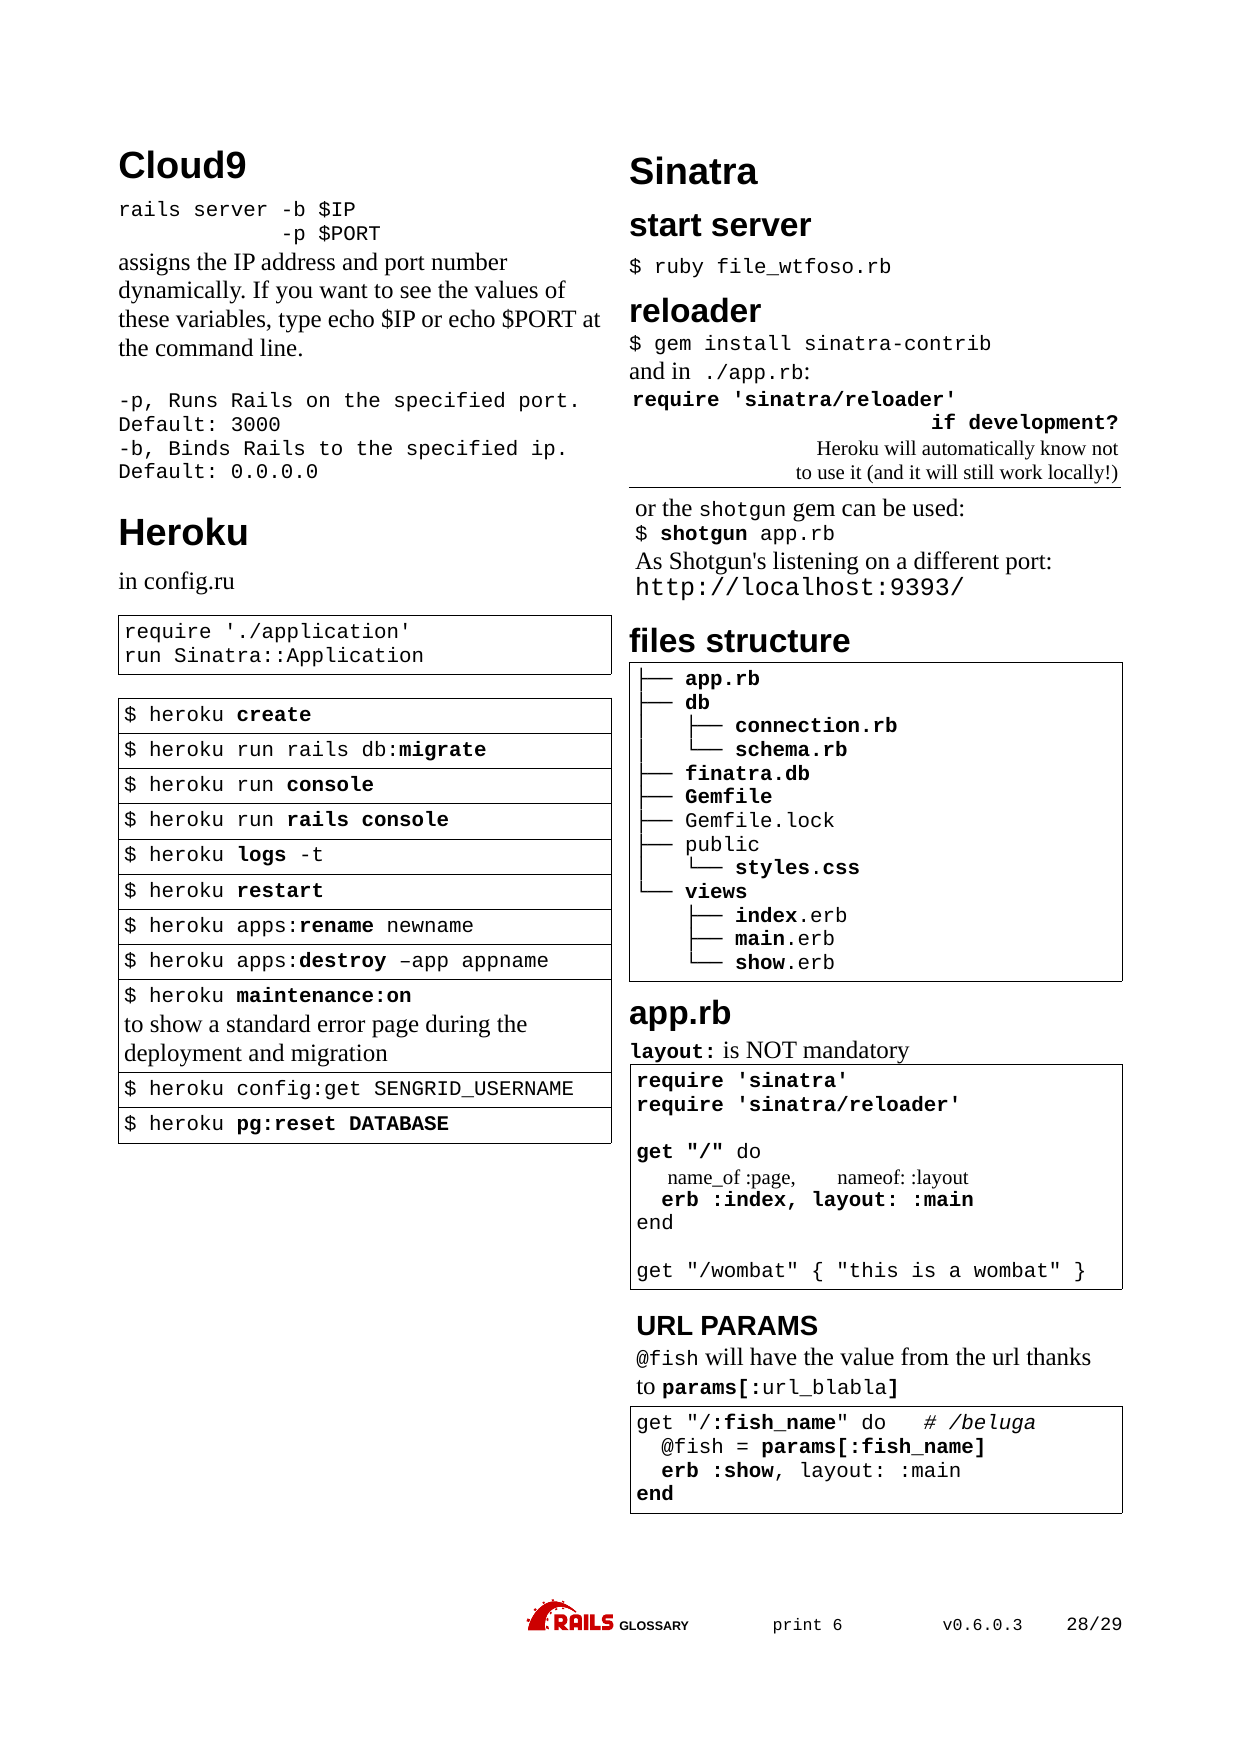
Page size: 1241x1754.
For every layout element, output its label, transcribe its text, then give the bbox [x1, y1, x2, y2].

table_cell $ heroku run rails console [119, 804, 611, 838]
subtitle Heroku [118, 510, 611, 553]
table_cell $ heroku logs -t [119, 840, 611, 874]
table_cell $ heroku apps:destroy –app appname [119, 945, 611, 979]
subtitle reloader [629, 291, 1122, 330]
table_header ├── app.rb ├── db │ ├── connection.rb │ └── schema.rb ├── finatra.db ├── Gemfile ├── Gemfile.lock ├── public │ └── styles.css └── views ├── index.erb ├── main.erb └── show.erb [630, 663, 1122, 981]
text rails server -b $IP [118, 199, 611, 223]
table_cell or the shotgun gem can be used: $ shotgun app.rb As Shotgun's listening on a different port: http://localhost:9393/ [629, 488, 1121, 609]
subtitle Sinatra [629, 149, 1122, 193]
table_cell $ heroku run rails db:migrate [119, 734, 611, 768]
subtitle files structure [629, 621, 1122, 659]
text and in ./app.rb: [629, 356, 1122, 386]
table_cell $ heroku restart [119, 875, 611, 909]
text $ gem install sinatra-contrib [629, 333, 1122, 356]
subtitle Cloud9 [118, 143, 611, 187]
table_cell $ heroku maintenance:on to show a standard error page during the deployment and migration [119, 980, 611, 1072]
table_header require 'sinatra/reloader' if development? Heroku will automatically know not to use it (and it will still work locally!) [629, 386, 1121, 487]
table_cell URL PARAMS @fish will have the value from the url thanks to params[:url_blabla] [630, 1290, 1122, 1406]
table_cell $ heroku pg:reset DATABASE [119, 1108, 611, 1142]
text layout: is NOT mandatory [629, 1035, 1122, 1064]
table_cell get "/:fish_name" do # /beluga @fish = params[:fish_name] erb :show, layout: :main end [631, 1407, 1122, 1513]
table_cell $ heroku apps:rename newname [119, 910, 611, 944]
text $ ruby file_wtfoso.rb [629, 256, 1122, 279]
text assigns the IP address and port number dynamically. If you want to see the values of these variables, type echo $IP or echo $PORT at the command line. [118, 247, 611, 362]
text -p, Runs Rails on the specified port. Default: 3000 -b, Binds Rails to the specified ip. Default: 0.0.0.0 [118, 390, 611, 485]
text -p $PORT [118, 223, 611, 247]
subtitle start server [629, 204, 1122, 243]
table_header require 'sinatra' require 'sinatra/reloader' get "/" do name_of :page, nameof: :layout erb :index, layout: :main end get "/wombat" { "this is a wombat" } [631, 1065, 1122, 1289]
text in config.ru [118, 566, 611, 595]
table_header require './application' run Sinatra::Application [119, 616, 611, 674]
table_header $ heroku create [119, 699, 611, 733]
table_cell $ heroku config:get SENGRID_USERNAME [119, 1073, 611, 1107]
subtitle app.rb [629, 993, 1122, 1032]
table_cell $ heroku run console [119, 769, 611, 803]
